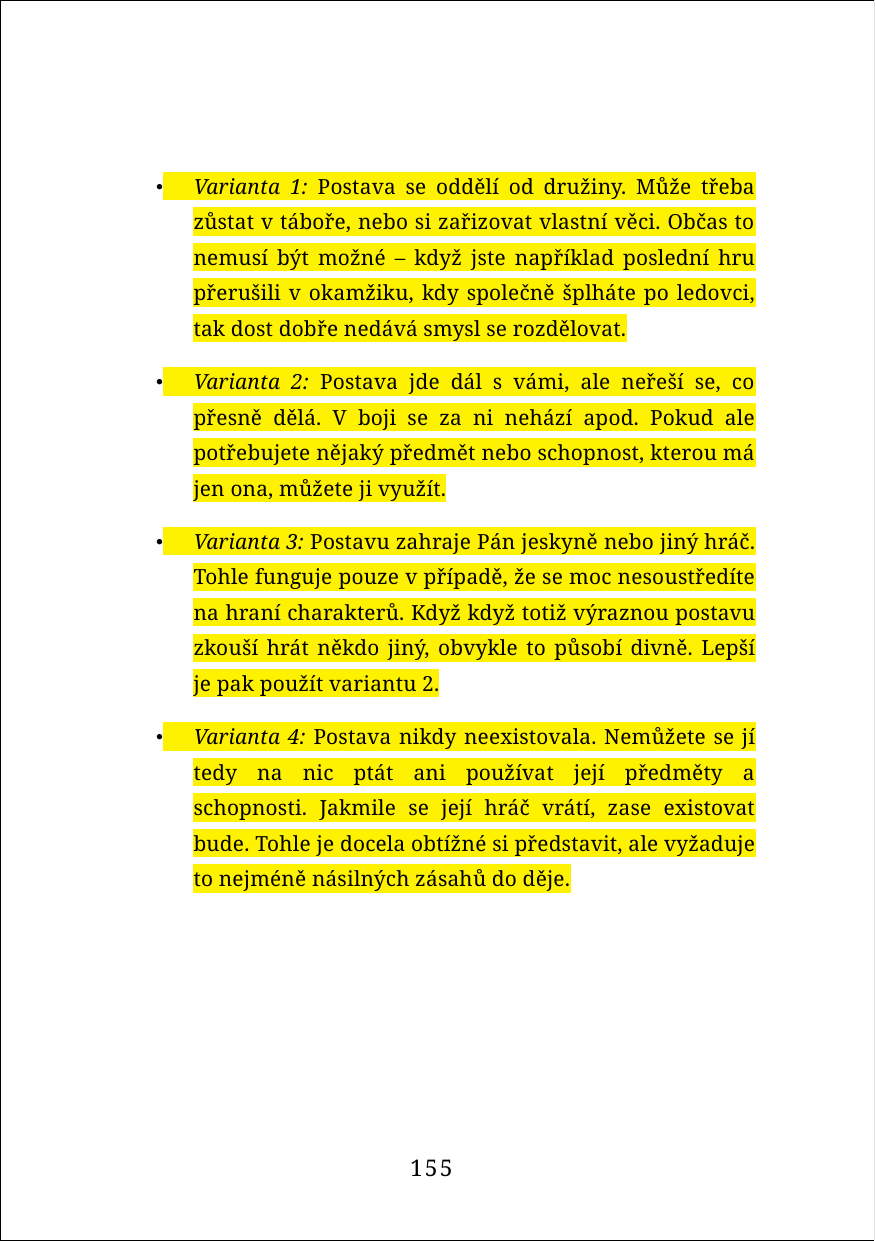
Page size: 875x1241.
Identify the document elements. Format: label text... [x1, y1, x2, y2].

list Varianta 2: Postava jde dál s vámi, ale neřeší se, co přesně dělá. V boji se za ni nehází apod. Pokud ale potřebujete nějaký předmět nebo schopnost, kterou má jen ona, můžete ji využít. [156, 367, 756, 502]
list Varianta 1: Postava se oddělí od družiny. Může třeba zůstat v táboře, nebo si zařizovat vlastní věci. Občas to nemusí být možné – když jste například poslední hru přerušili v okamžiku, kdy společně šplháte po ledovci, tak dost dobře nedává smysl se rozdělovat. [156, 172, 756, 342]
list Varianta 4: Postava nikdy neexistovala. Nemůžete se jí tedy na nic ptát ani používat její předměty a schopnosti. Jakmile se její hráč vrátí, zase existovat bude. Tohle je docela obtížné si představit, ale vyžaduje to nejméně násilných zásahů do děje. [156, 722, 756, 893]
list Varianta 3: Postavu zahraje Pán jeskyně nebo jiný hráč. Tohle funguje pouze v případě, že se moc nesoustředíte na hraní charakterů. Když když totiž výraznou postavu zkouší hrát někdo jiný, obvykle to působí divně. Lepší je pak použít variantu 2. [156, 527, 756, 697]
